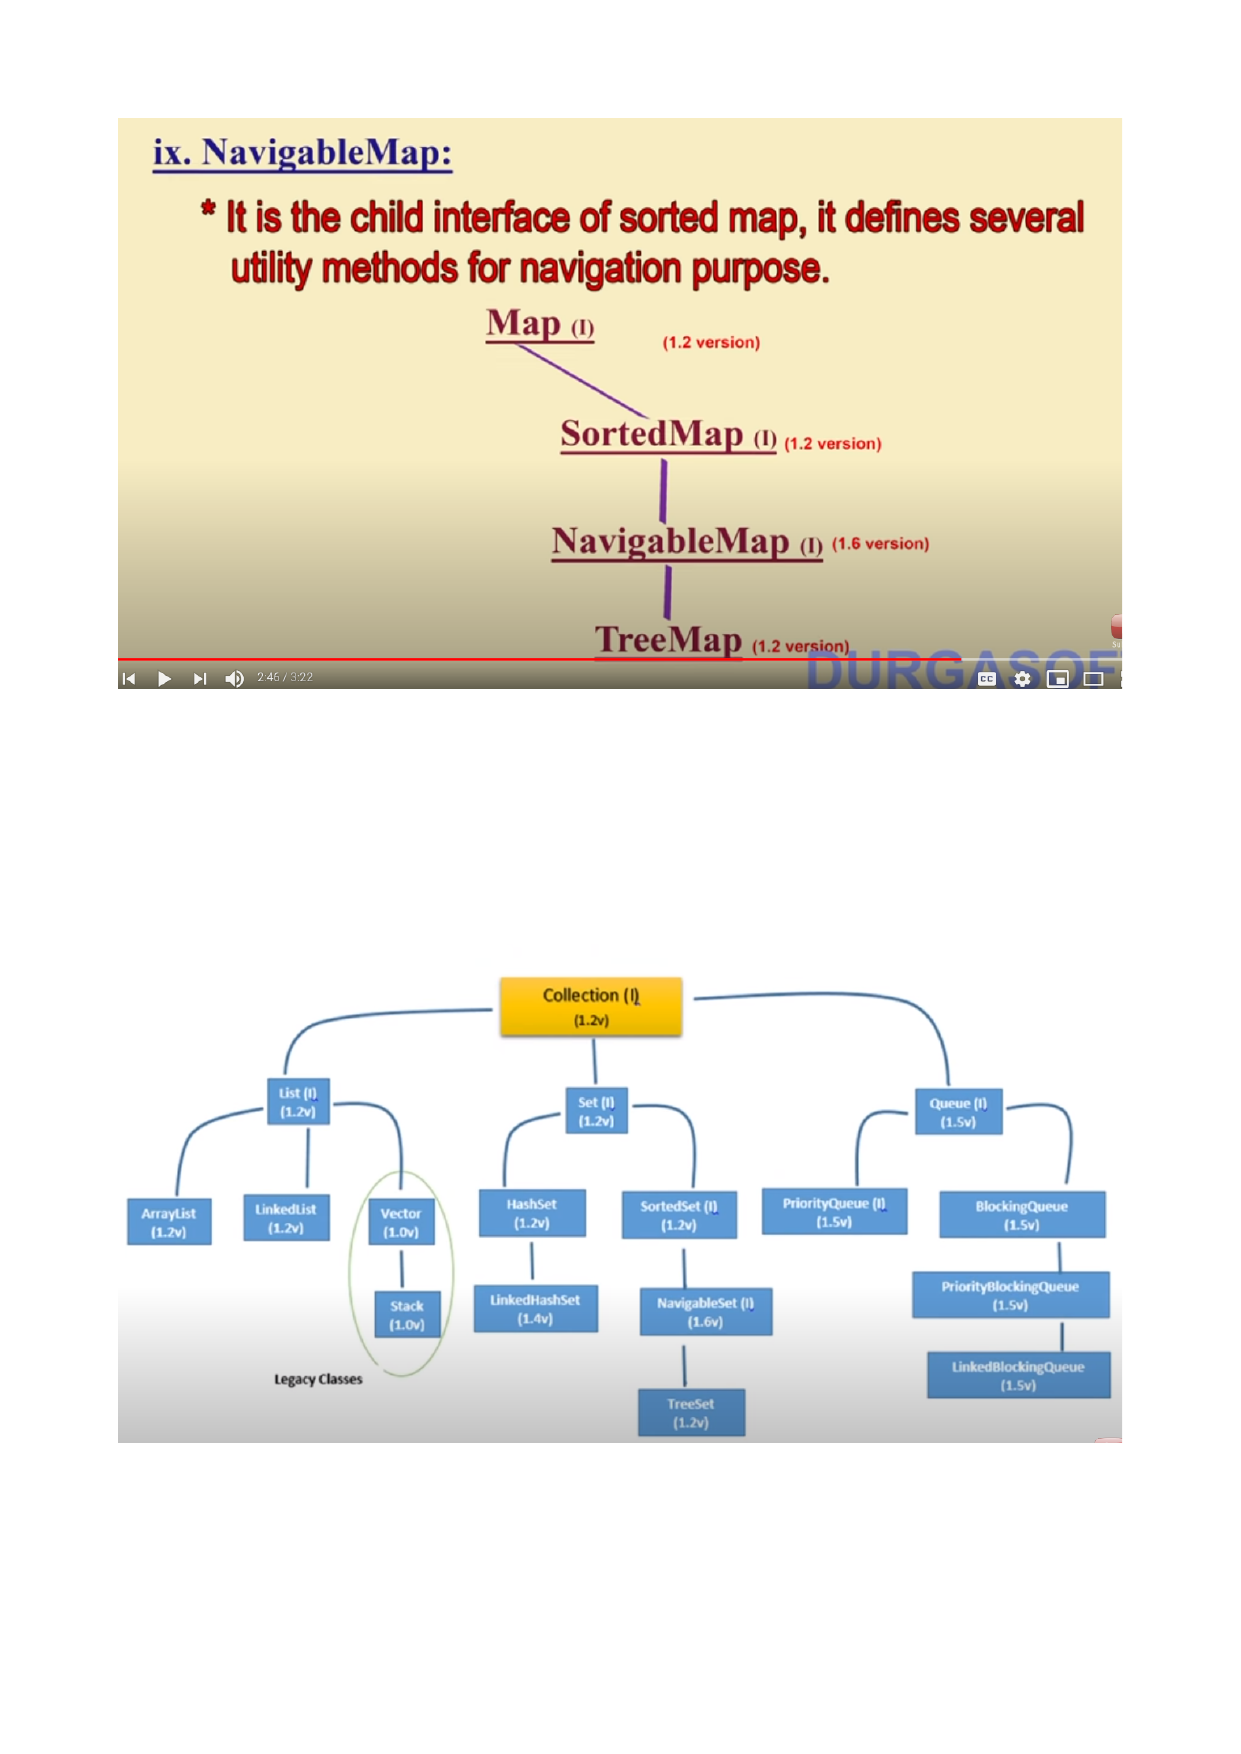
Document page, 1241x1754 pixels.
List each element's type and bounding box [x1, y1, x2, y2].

picture [118, 118, 1123, 689]
picture [118, 944, 1123, 1443]
